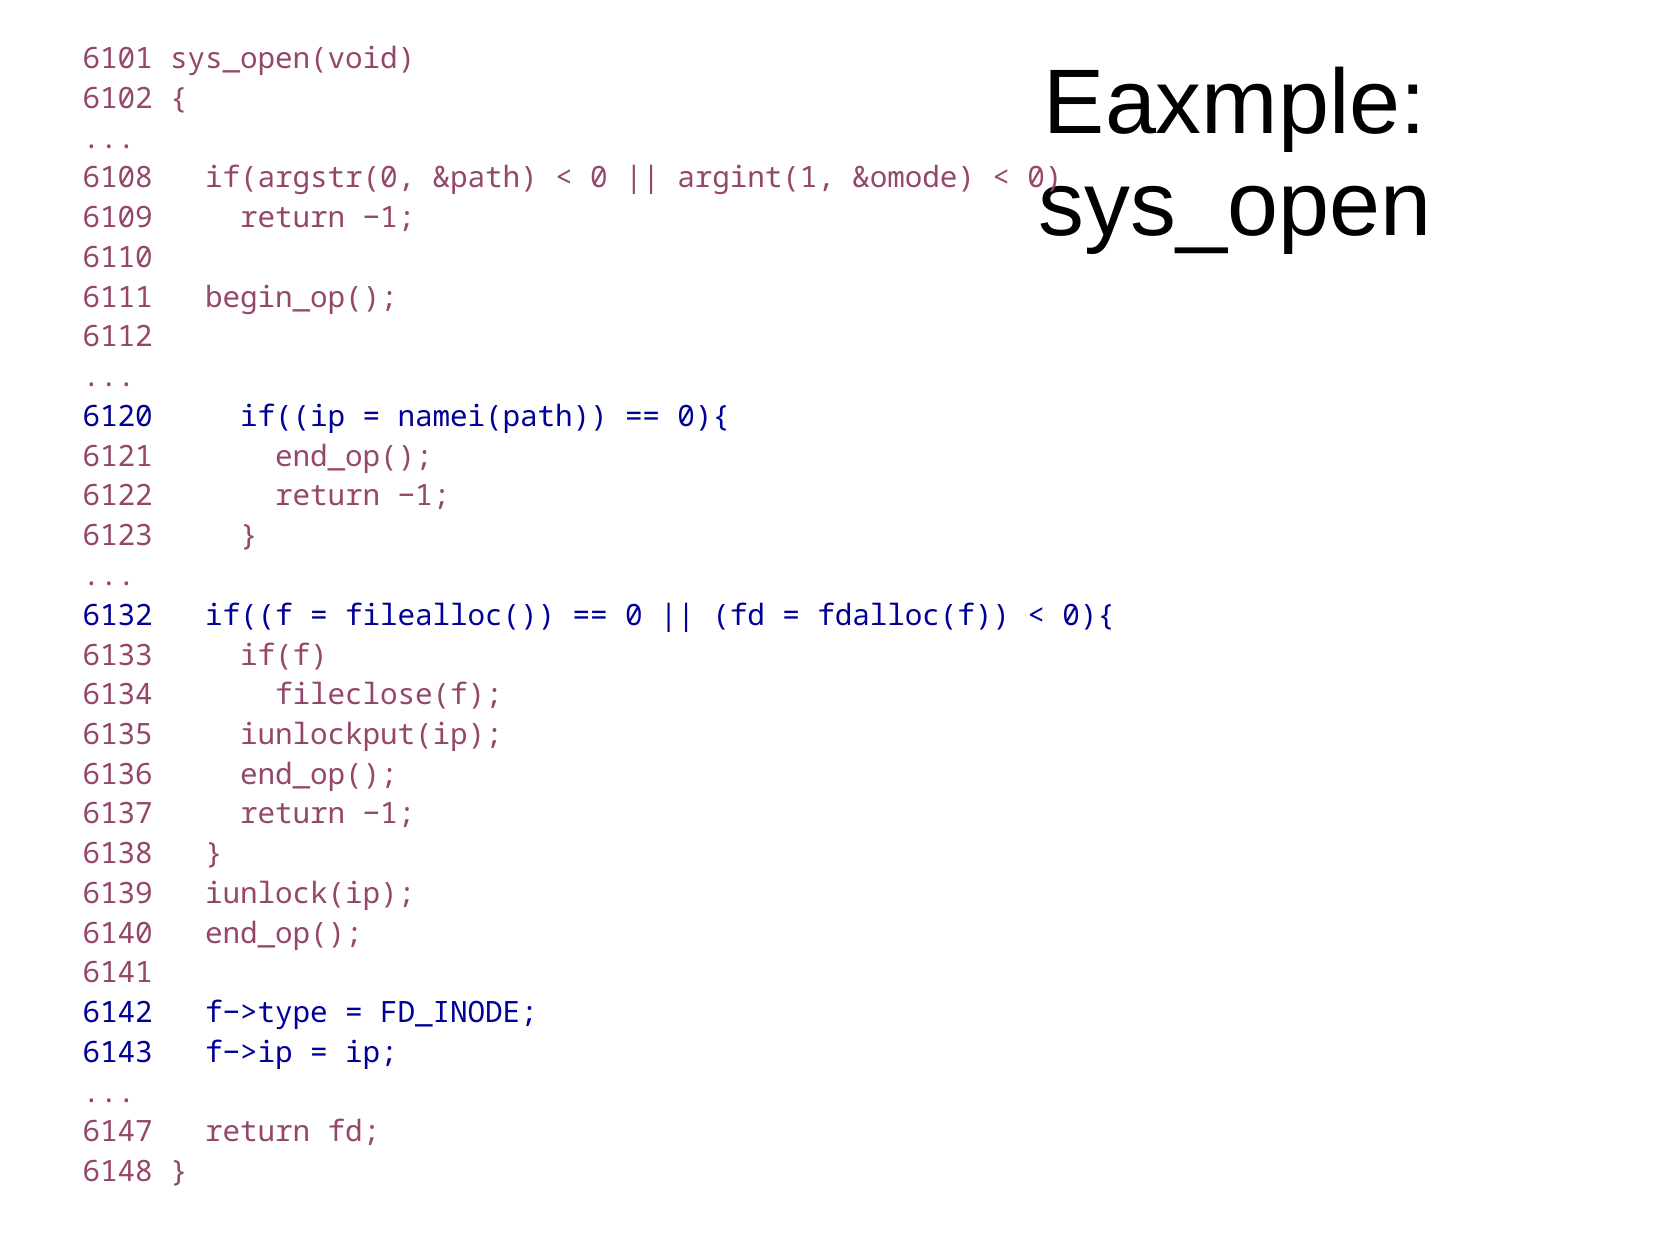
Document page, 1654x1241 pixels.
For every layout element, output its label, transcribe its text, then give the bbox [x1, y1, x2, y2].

list 6101 sys_open(void) 6102 { ... 6108 if(argstr(0, &path) < 0 || argint(1, &omode) < 0) 6109 return −1; 6110 6111 begin_op(); 6112 ... 6120 if((ip = namei(path)) == 0){ 6121 end_op(); 6122 return −1; 6123 } ... 6132 if((f = filealloc()) == 0 || (fd = fdalloc(f)) < 0){ 6133 if(f) 6134 fileclose(f); 6135 iunlockput(ip); 6136 end_op(); 6137 return −1; 6138 } 6139 iunlock(ip); 6140 end_op(); 6141 6142 f−>type = FD_INODE; 6143 f−>ip = ip; ... 6147 return fd; 6148 } [82, 37, 1571, 1201]
